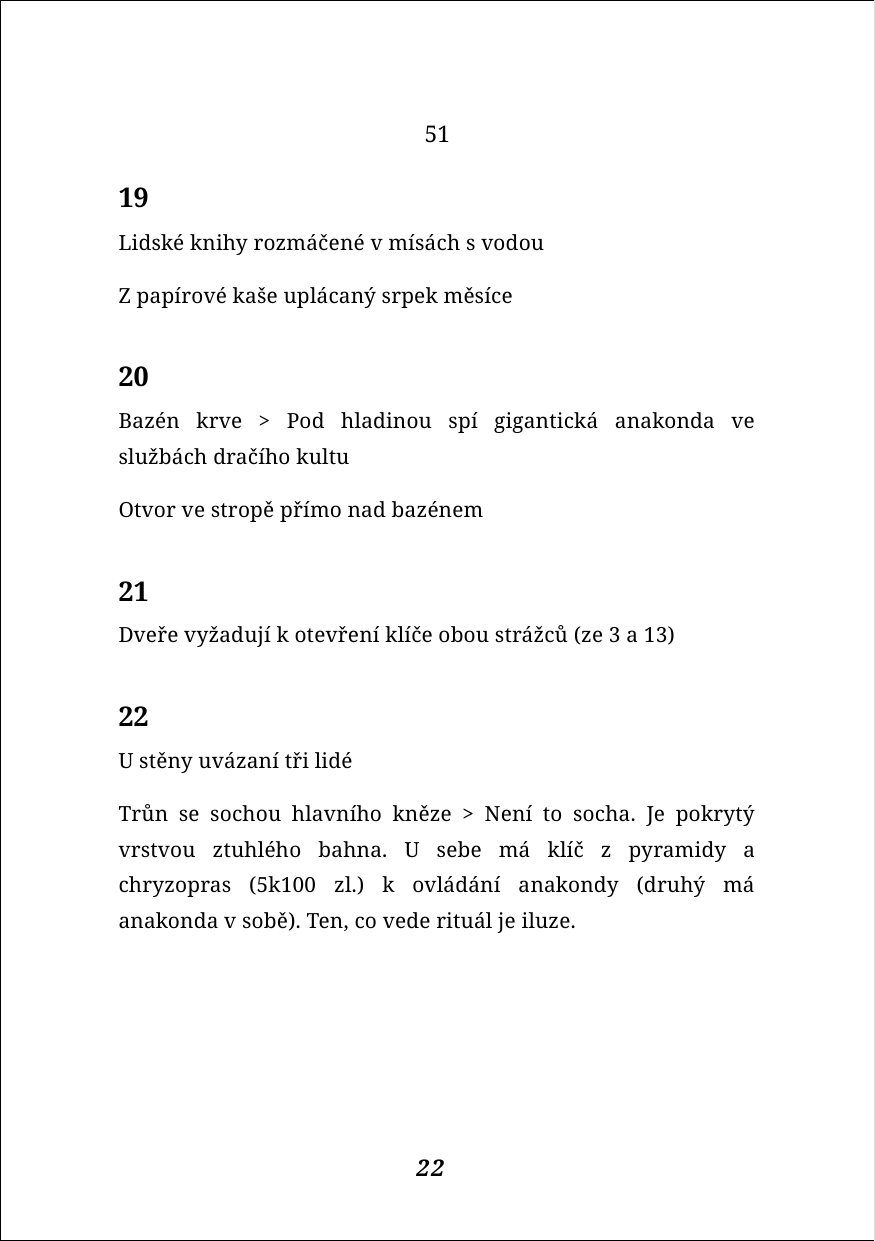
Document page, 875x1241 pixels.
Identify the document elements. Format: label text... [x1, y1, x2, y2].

subtitle 22 [118, 697, 756, 734]
subtitle 19 [118, 179, 756, 216]
text Z papírové kaše uplácaný srpek měsíce [118, 281, 756, 309]
text Trůn se sochou hlavního kněze > Není to socha. Je pokrytý vrstvou ztuhlého bahna. U sebe má klíč z pyramidy a chryzopras (5k100 zl.) k ovládání anakondy (druhý má anakonda v sobě). Ten, co vede rituál je iluze. [118, 799, 756, 934]
subtitle 21 [118, 572, 756, 609]
text Bazén krve > Pod hladinou spí gigantická anakonda ve službách dračího kultu [118, 406, 756, 470]
text Lidské knihy rozmáčené v mísách s vodou [118, 228, 756, 256]
text Otvor ve stropě přímo nad bazénem [118, 495, 756, 523]
text U stěny uvázaní tři lidé [118, 746, 756, 774]
subtitle 20 [118, 358, 756, 394]
text Dveře vyžadují k otevření klíče obou strážců (ze 3 a 13) [118, 621, 756, 649]
